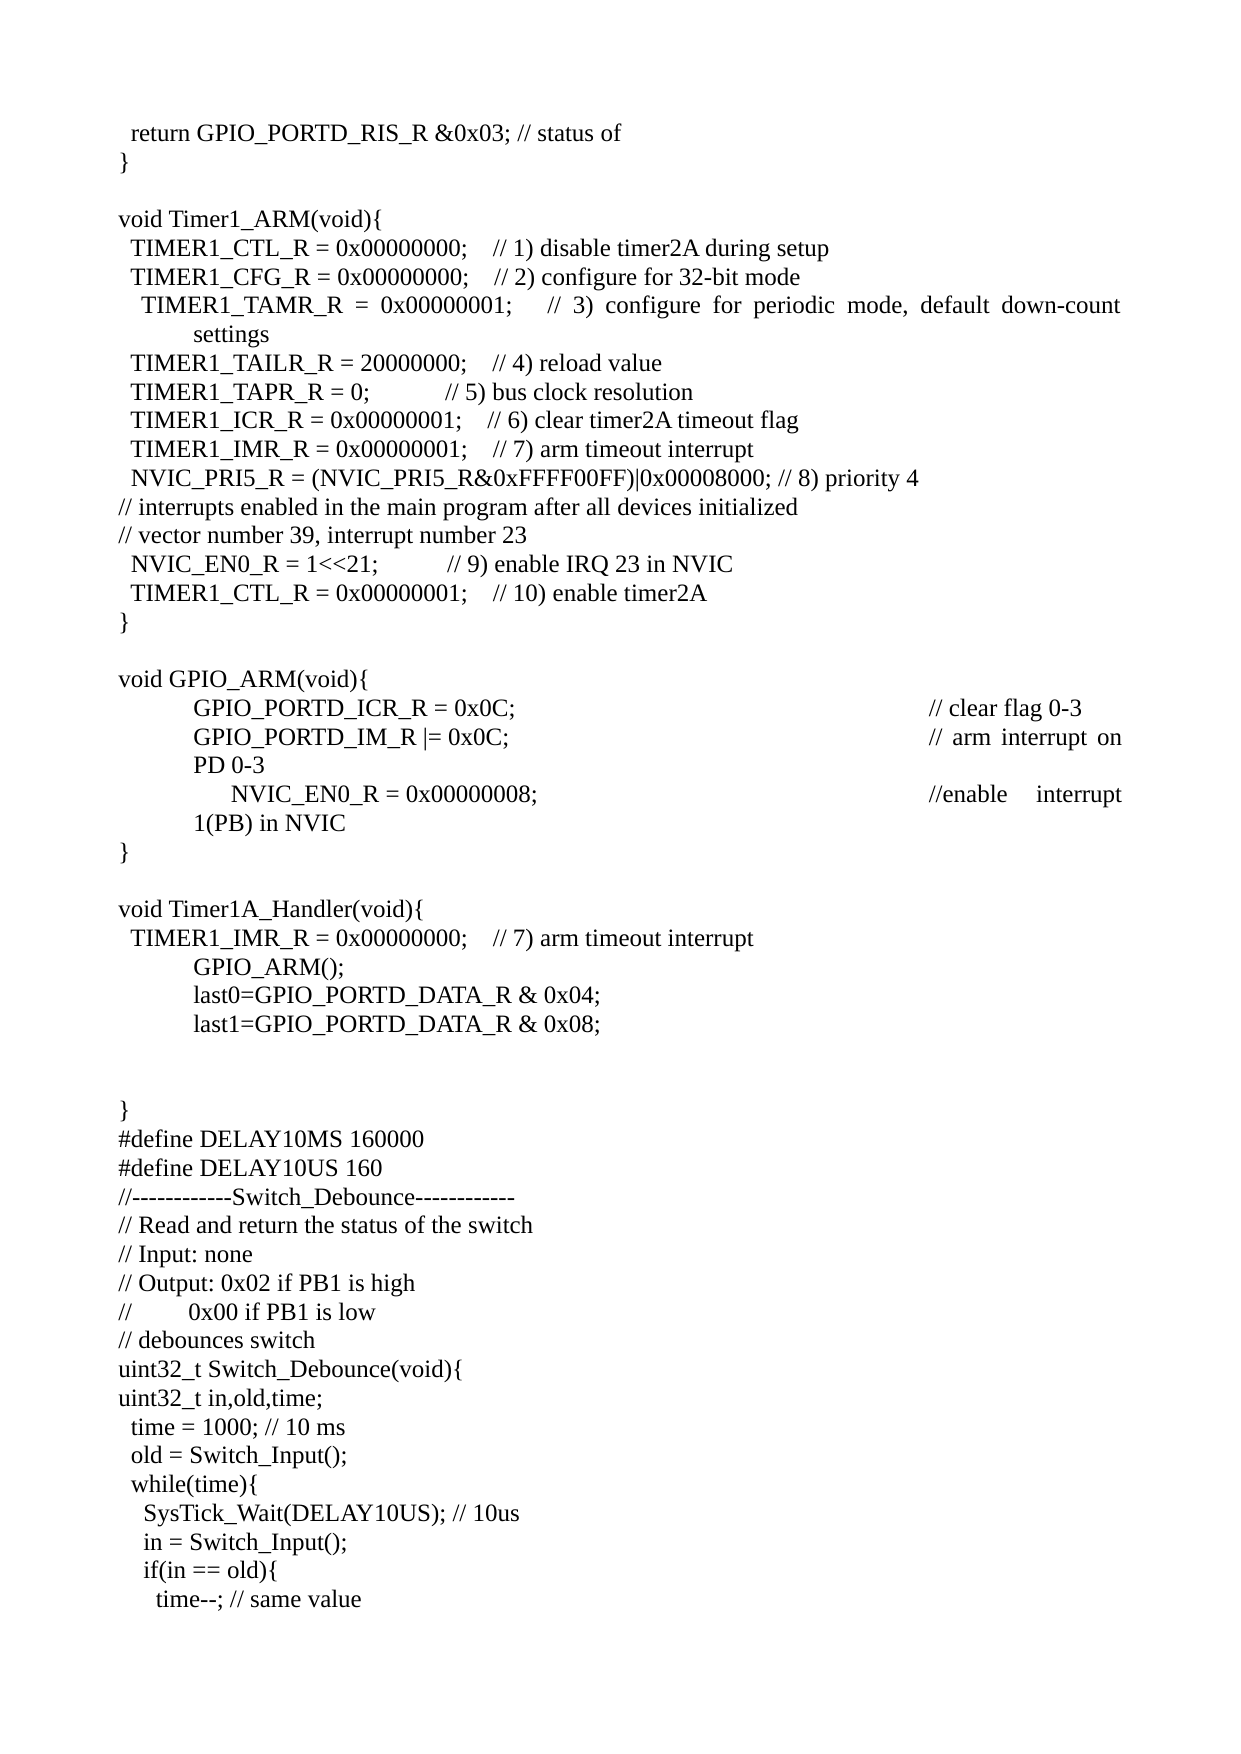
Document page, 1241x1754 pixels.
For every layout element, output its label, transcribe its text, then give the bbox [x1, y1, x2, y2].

text void Timer1_ARM(void){ [118, 204, 1122, 233]
text GPIO_PORTD_ICR_R = 0x0C; // clear flag 0-3 [118, 693, 1122, 722]
text TIMER1_IMR_R = 0x00000000; // 7) arm timeout interrupt [118, 923, 1122, 952]
text TIMER1_CTL_R = 0x00000000; // 1) disable timer2A during setup [118, 233, 1122, 262]
text TIMER1_CFG_R = 0x00000000; // 2) configure for 32-bit mode [118, 262, 1122, 291]
text TIMER1_CTL_R = 0x00000001; // 10) enable timer2A [118, 578, 1122, 607]
text // debounces switch [118, 1326, 1122, 1354]
text time = 1000; // 10 ms [118, 1412, 1122, 1441]
text GPIO_PORTD_IM_R |= 0x0C; // arm interrupt on PD 0-3 [118, 722, 1122, 779]
text TIMER1_ICR_R = 0x00000001; // 6) clear timer2A timeout flag [118, 406, 1122, 434]
text // Input: none [118, 1239, 1122, 1268]
text in = Switch_Input(); [118, 1527, 1122, 1556]
text if(in == old){ [118, 1556, 1122, 1584]
text void Timer1A_Handler(void){ [118, 894, 1122, 923]
text GPIO_ARM(); [118, 952, 1122, 981]
text } [118, 607, 1122, 636]
text TIMER1_TAMR_R = 0x00000001; // 3) configure for periodic mode, default down-count settings [118, 291, 1122, 348]
text // Output: 0x02 if PB1 is high [118, 1268, 1122, 1297]
text // vector number 39, interrupt number 23 [118, 521, 1122, 549]
text // 0x00 if PB1 is low [118, 1297, 1122, 1326]
text } [118, 1096, 1122, 1124]
text #define DELAY10US 160 [118, 1153, 1122, 1182]
text TIMER1_TAPR_R = 0; // 5) bus clock resolution [118, 377, 1122, 406]
text NVIC_EN0_R = 0x00000008; //enable interrupt 1(PB) in NVIC [118, 779, 1122, 837]
text while(time){ [118, 1469, 1122, 1498]
text //------------Switch_Debounce------------ [118, 1182, 1122, 1211]
text void GPIO_ARM(void){ [118, 664, 1122, 693]
text time--; // same value [118, 1584, 1122, 1613]
text SysTick_Wait(DELAY10US); // 10us [118, 1498, 1122, 1527]
text } [118, 147, 1122, 176]
text uint32_t Switch_Debounce(void){ [118, 1354, 1122, 1383]
text return GPIO_PORTD_RIS_R &0x03; // status of [118, 118, 1122, 147]
text // Read and return the status of the switch [118, 1211, 1122, 1239]
text NVIC_EN0_R = 1<<21; // 9) enable IRQ 23 in NVIC [118, 549, 1122, 578]
text NVIC_PRI5_R = (NVIC_PRI5_R&0xFFFF00FF)|0x00008000; // 8) priority 4 [118, 463, 1122, 492]
text last0=GPIO_PORTD_DATA_R & 0x04; [118, 981, 1122, 1009]
text last1=GPIO_PORTD_DATA_R & 0x08; [118, 1009, 1122, 1038]
text TIMER1_TAILR_R = 20000000; // 4) reload value [118, 348, 1122, 377]
text old = Switch_Input(); [118, 1441, 1122, 1469]
text uint32_t in,old,time; [118, 1383, 1122, 1412]
text #define DELAY10MS 160000 [118, 1124, 1122, 1153]
text } [118, 837, 1122, 866]
text TIMER1_IMR_R = 0x00000001; // 7) arm timeout interrupt [118, 434, 1122, 463]
text // interrupts enabled in the main program after all devices initialized [118, 492, 1122, 521]
